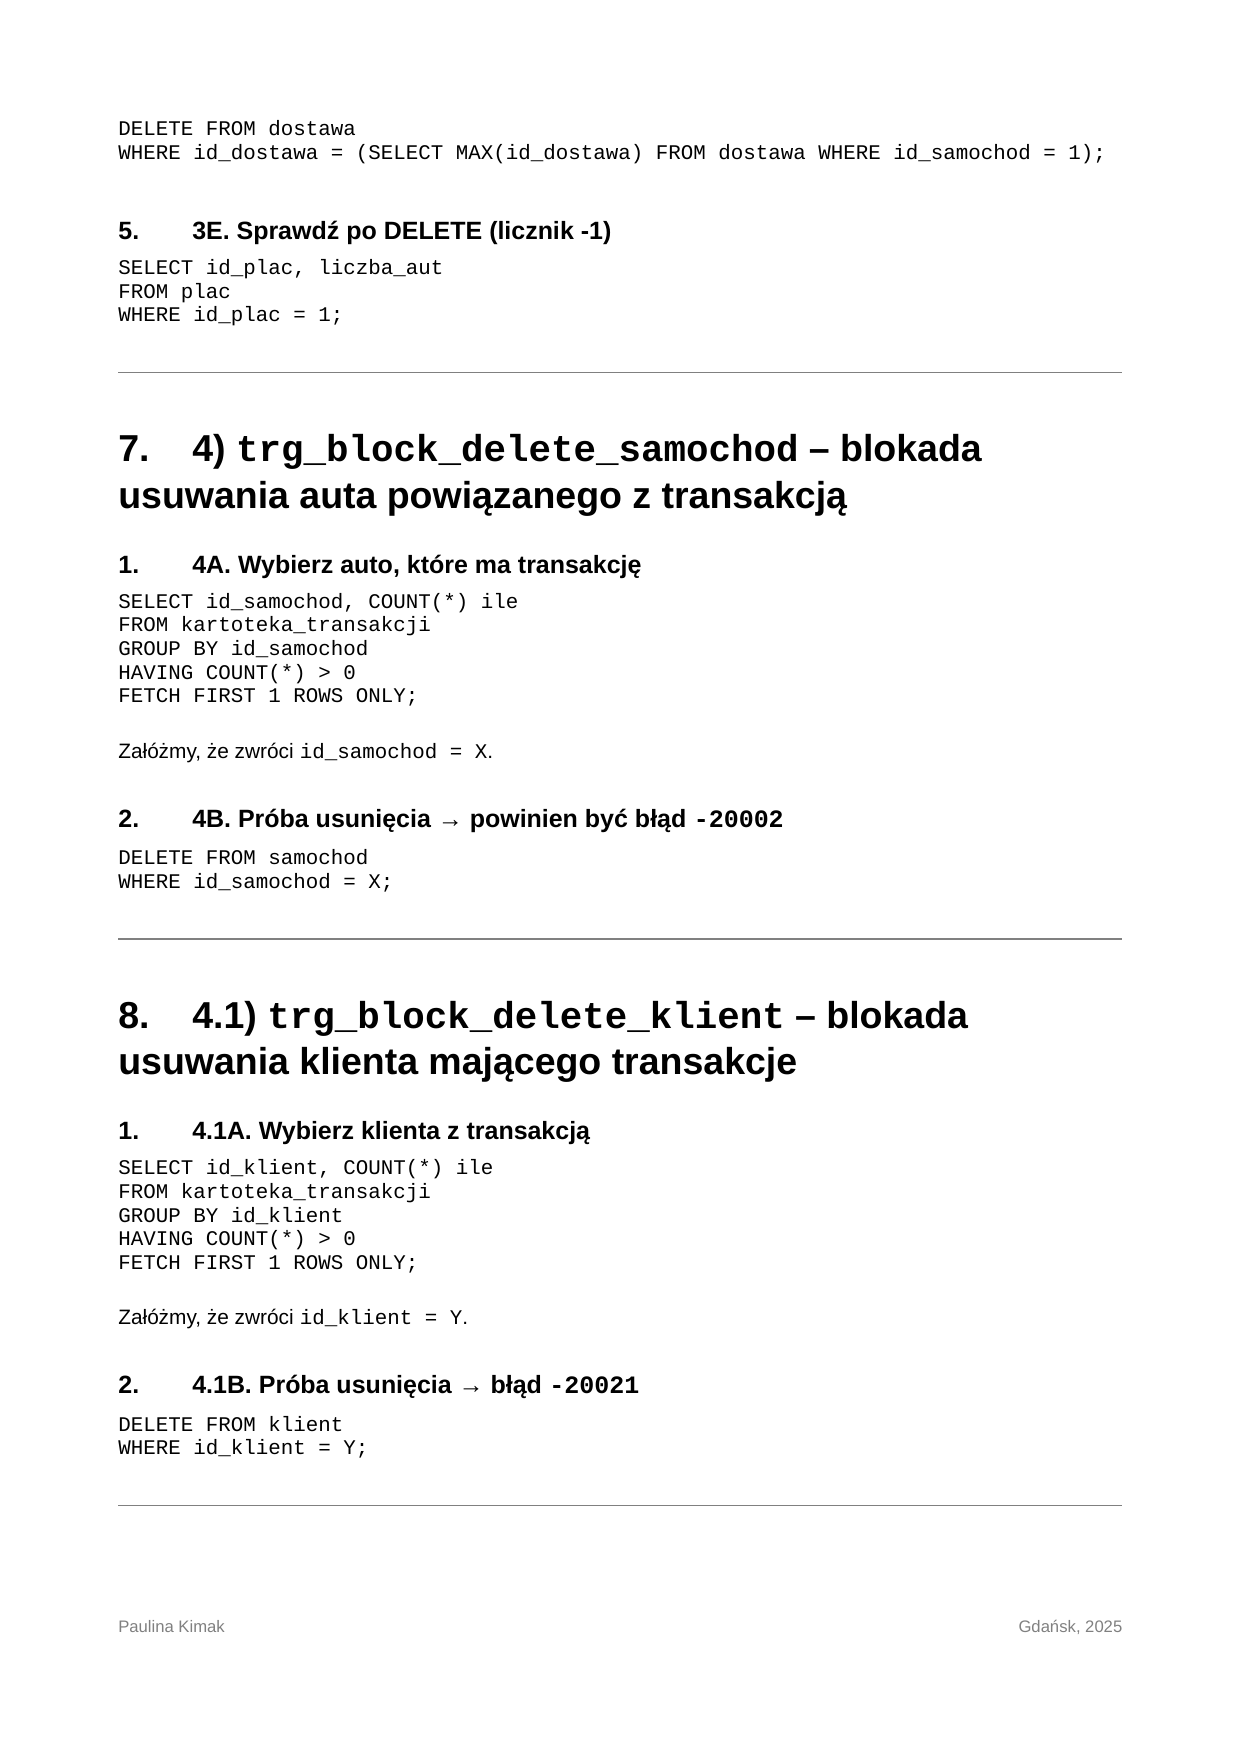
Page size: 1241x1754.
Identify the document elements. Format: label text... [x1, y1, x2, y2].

text WHERE id_samochod = X; [118, 871, 1122, 894]
text GROUP BY id_samochod [118, 638, 1122, 662]
text HAVING COUNT(*) > 0 [118, 1228, 1122, 1252]
text FROM kartoteka_transakcji [118, 1181, 1122, 1204]
subtitle 4) trg_block_delete_samochod – blokada usuwania auta powiązanego z transakcją [118, 427, 1122, 516]
text WHERE id_dostawa = (SELECT MAX(id_dostawa) FROM dostawa WHERE id_samochod = 1); [118, 142, 1122, 165]
subtitle 3E. Sprawdź po DELETE (licznik -1) [118, 216, 1122, 244]
text WHERE id_plac = 1; [118, 304, 1122, 328]
text SELECT id_klient, COUNT(*) ile [118, 1157, 1122, 1181]
text FETCH FIRST 1 ROWS ONLY; [118, 1252, 1122, 1276]
text Załóżmy, że zwróci id_samochod = X. [118, 738, 1122, 764]
text FETCH FIRST 1 ROWS ONLY; [118, 685, 1122, 709]
text DELETE FROM klient [118, 1413, 1122, 1437]
subtitle 4.1B. Próba usunięcia → błąd -20021 [118, 1370, 1122, 1401]
subtitle 4A. Wybierz auto, które ma transakcję [118, 549, 1122, 578]
subtitle 4.1A. Wybierz klienta z transakcją [118, 1116, 1122, 1145]
text GROUP BY id_klient [118, 1204, 1122, 1228]
text FROM plac [118, 281, 1122, 304]
text Załóżmy, że zwróci id_klient = Y. [118, 1305, 1122, 1331]
text HAVING COUNT(*) > 0 [118, 662, 1122, 685]
text SELECT id_samochod, COUNT(*) ile [118, 591, 1122, 614]
text DELETE FROM dostawa [118, 118, 1122, 142]
subtitle 4.1) trg_block_delete_klient – blokada usuwania klienta mającego transakcje [118, 993, 1122, 1083]
subtitle 4B. Próba usunięcia → powinien być błąd -20002 [118, 804, 1122, 834]
text WHERE id_klient = Y; [118, 1437, 1122, 1461]
text SELECT id_plac, liczba_aut [118, 257, 1122, 281]
text FROM kartoteka_transakcji [118, 614, 1122, 638]
text DELETE FROM samochod [118, 847, 1122, 871]
